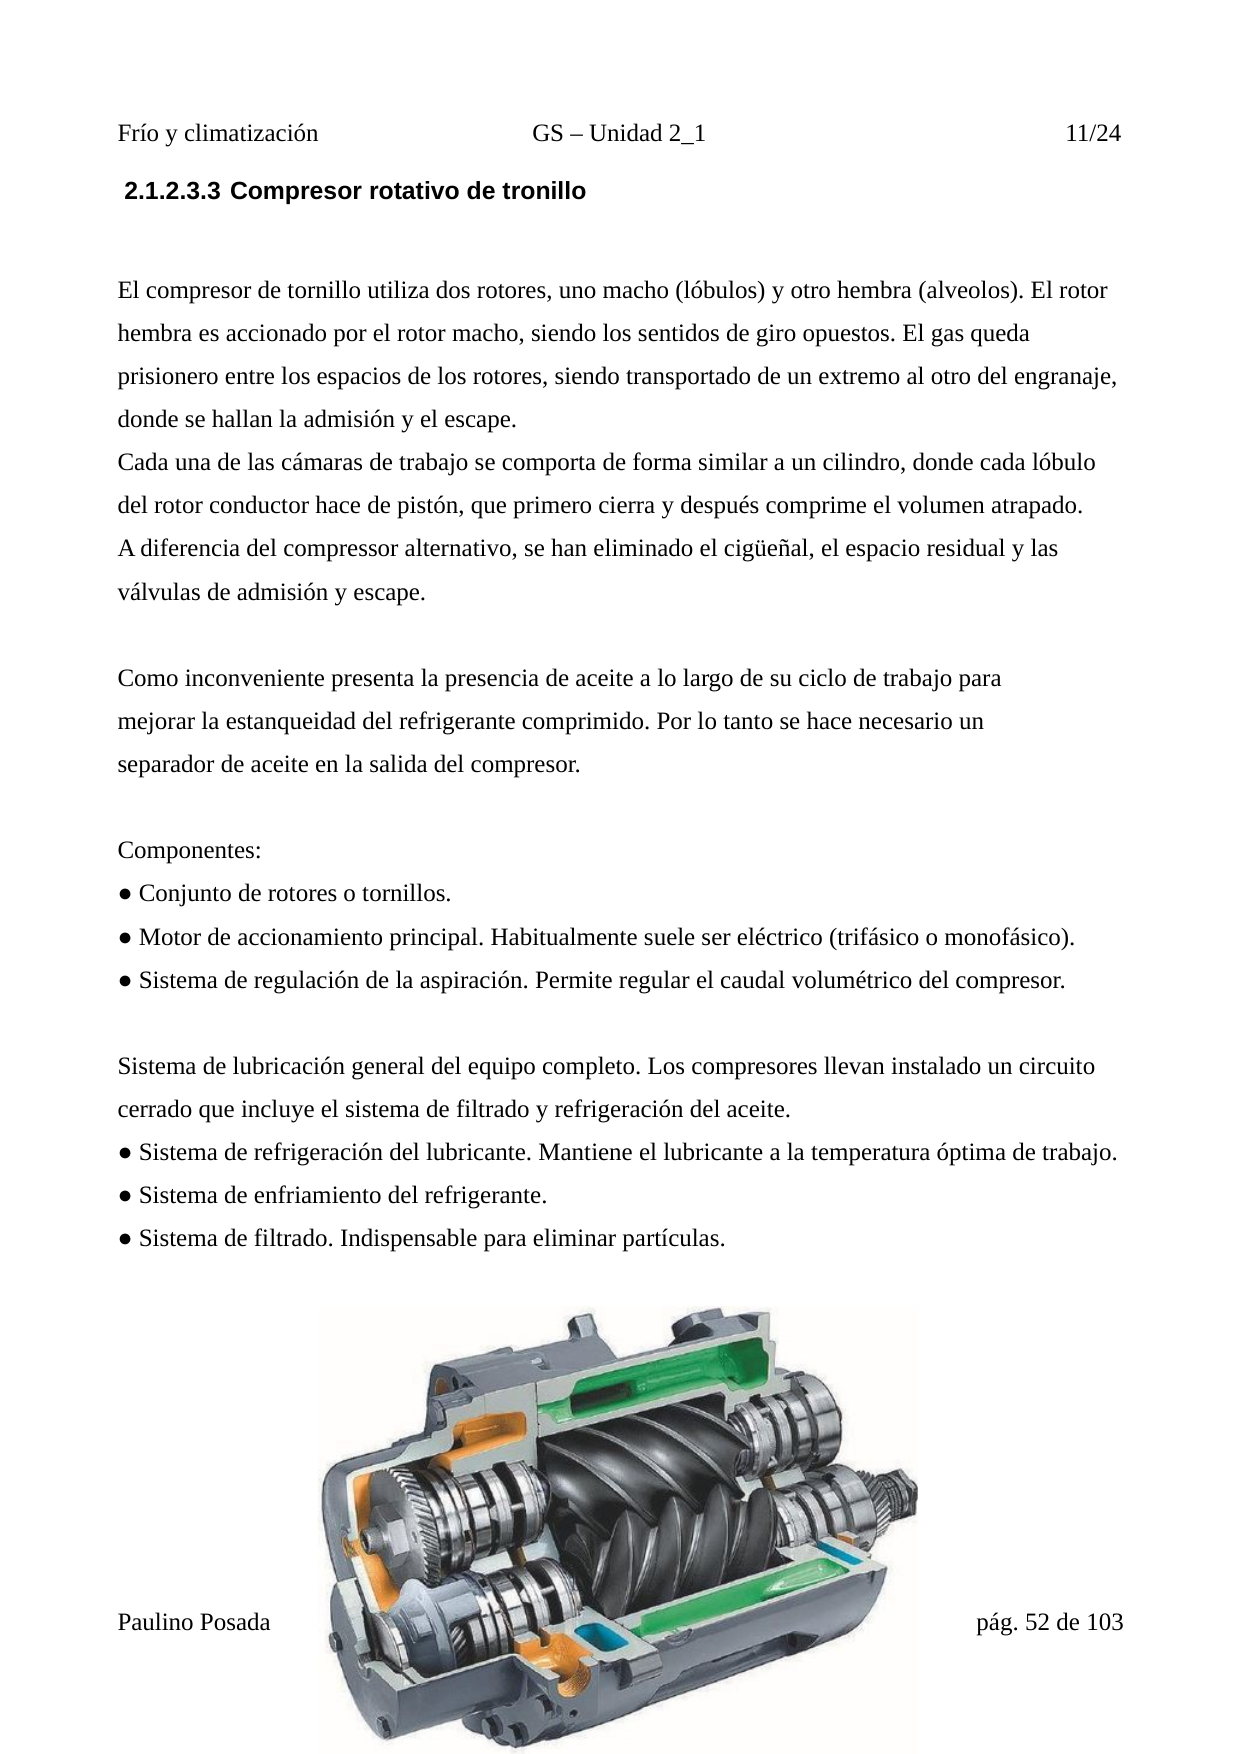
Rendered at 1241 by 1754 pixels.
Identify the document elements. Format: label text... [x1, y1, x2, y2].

text ● Sistema de enfriamiento del refrigerante. [117, 1180, 1123, 1209]
subtitle Compresor rotativo de tronillo [117, 176, 1123, 205]
text Componentes: [117, 835, 1123, 864]
text Como inconveniente presenta la presencia de aceite a lo largo de su ciclo de trabajo para [117, 663, 1123, 692]
text mejorar la estanqueidad del refrigerante comprimido. Por lo tanto se hace necesario un [117, 706, 1123, 735]
text ● Sistema de filtrado. Indispensable para eliminar partículas. [117, 1223, 1123, 1252]
text Cada una de las cámaras de trabajo se comporta de forma similar a un cilindro, donde cada lóbulo del rotor conductor hace de pistón, que primero cierra y después comprime el volumen atrapado. [117, 447, 1123, 519]
text ● Sistema de regulación de la aspiración. Permite regular el caudal volumétrico del compresor. [117, 965, 1123, 993]
text ● Conjunto de rotores o tornillos. [117, 878, 1123, 907]
text ● Motor de accionamiento principal. Habitualmente suele ser eléctrico (trifásico o monofásico). [117, 922, 1123, 950]
text El compresor de tornillo utiliza dos rotores, uno macho (lóbulos) y otro hembra (alveolos). El rotor hembra es accionado por el rotor macho, siendo los sentidos de giro opuestos. El gas queda prisionero entre los espacios de los rotores, siendo transportado de un extremo al otro del engranaje, donde se hallan la admisión y el escape. [117, 275, 1123, 433]
text A diferencia del compressor alternativo, se han eliminado el cigüeñal, el espacio residual y las válvulas de admisión y escape. [117, 533, 1123, 605]
text ● Sistema de refrigeración del lubricante. Mantiene el lubricante a la temperatura óptima de trabajo. [117, 1137, 1123, 1166]
text separador de aceite en la salida del compresor. [117, 749, 1123, 778]
picture [317, 1306, 918, 1754]
text Sistema de lubricación general del equipo completo. Los compresores llevan instalado un circuito cerrado que incluye el sistema de filtrado y refrigeración del aceite. [117, 1051, 1123, 1123]
